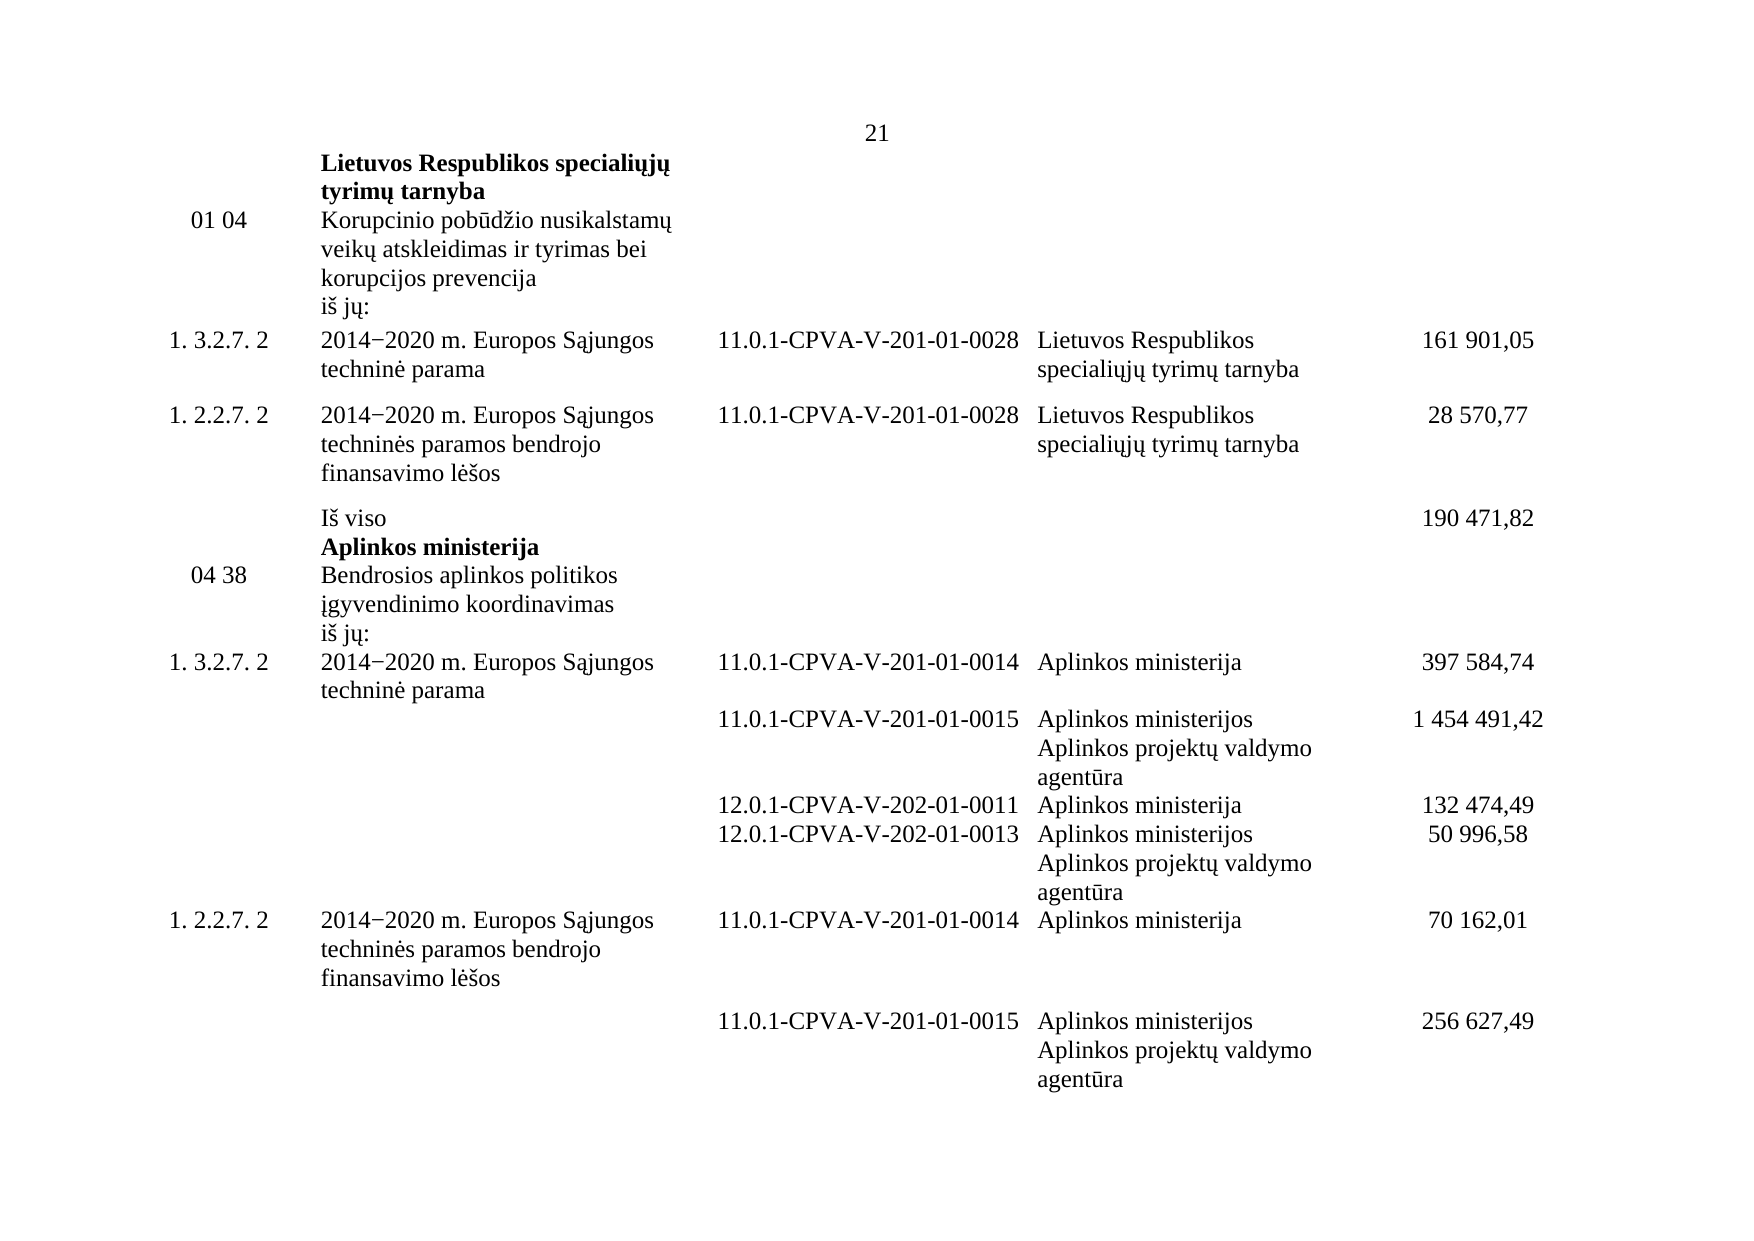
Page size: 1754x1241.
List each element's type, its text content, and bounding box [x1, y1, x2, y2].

table_cell 11.0.1-CPVA-V-201-01-0014 [701, 905, 1036, 1006]
table_cell [118, 503, 319, 532]
table_cell [319, 1006, 701, 1092]
table_cell [1341, 532, 1615, 560]
table_cell 190 471,82 [1341, 503, 1615, 532]
table_cell [1341, 148, 1615, 205]
table_cell [1036, 148, 1341, 205]
table_cell Aplinkos ministerijos Aplinkos projektų valdymo agentūra [1036, 1006, 1341, 1092]
table_cell [118, 532, 319, 560]
table_cell Aplinkos ministerija [1036, 647, 1341, 704]
table_cell [701, 560, 1036, 618]
table_cell 50 996,58 [1341, 819, 1615, 905]
table_cell [118, 148, 319, 205]
table_cell 01 04 [118, 205, 319, 325]
table_cell Aplinkos ministerija [319, 532, 701, 560]
table_cell [1036, 532, 1341, 560]
table_cell [319, 704, 701, 790]
table_cell [118, 819, 319, 905]
table_cell 2014−2020 m. Europos Sąjungos techninės paramos bendrojo finansavimo lėšos [319, 905, 701, 1006]
table_cell [701, 205, 1036, 325]
table_cell 12.0.1-CPVA-V-202-01-0011 [701, 790, 1036, 819]
table_cell [1036, 205, 1341, 325]
table_cell 2014−2020 m. Europos Sąjungos techninė parama [319, 647, 701, 704]
table_cell [118, 704, 319, 790]
table_cell 132 474,49 [1341, 790, 1615, 819]
table_cell 11.0.1-CPVA-V-201-01-0014 [701, 647, 1036, 704]
table_cell 397 584,74 [1341, 647, 1615, 704]
table_cell Aplinkos ministerijos Aplinkos projektų valdymo agentūra [1036, 704, 1341, 790]
table_cell [118, 1006, 319, 1092]
table_cell 2014−2020 m. Europos Sąjungos techninės paramos bendrojo finansavimo lėšos [319, 400, 701, 503]
table_cell 28 570,77 [1341, 400, 1615, 503]
table_cell Lietuvos Respublikos specialiųjų tyrimų tarnyba [1036, 400, 1341, 503]
table_cell Bendrosios aplinkos politikos įgyvendinimo koordinavimas [319, 560, 701, 618]
table_cell [701, 148, 1036, 205]
table_cell 2014−2020 m. Europos Sąjungos techninė parama [319, 325, 701, 400]
table_cell 11.0.1-CPVA-V-201-01-0028 [701, 325, 1036, 400]
table_cell [701, 503, 1036, 532]
table_cell [701, 618, 1036, 647]
table_cell iš jų: [319, 618, 701, 647]
table_cell Aplinkos ministerijos Aplinkos projektų valdymo agentūra [1036, 819, 1341, 905]
table_cell 11.0.1-CPVA-V-201-01-0028 [701, 400, 1036, 503]
table_cell [1341, 618, 1615, 647]
table_cell Lietuvos Respublikos specialiųjų tyrimų tarnyba [1036, 325, 1341, 400]
table_cell 161 901,05 [1341, 325, 1615, 400]
table_cell [118, 790, 319, 819]
table_cell 1. 2.2.7. 2 [118, 905, 319, 1006]
table_cell Korupcinio pobūdžio nusikalstamų veikų atskleidimas ir tyrimas bei korupcijos prevencija iš jų: [319, 205, 701, 325]
table_cell [1036, 560, 1341, 618]
table_cell [1036, 618, 1341, 647]
table_cell Aplinkos ministerija [1036, 790, 1341, 819]
table_cell 11.0.1-CPVA-V-201-01-0015 [701, 1006, 1036, 1092]
table_cell 04 38 [118, 560, 319, 618]
table_cell 1. 2.2.7. 2 [118, 400, 319, 503]
table_cell [1341, 205, 1615, 325]
table_cell 256 627,49 [1341, 1006, 1615, 1092]
table_cell 1. 3.2.7. 2 [118, 647, 319, 704]
table_cell [118, 618, 319, 647]
table_cell 1. 3.2.7. 2 [118, 325, 319, 400]
table_cell 11.0.1-CPVA-V-201-01-0015 [701, 704, 1036, 790]
table_cell Iš viso [319, 503, 701, 532]
table_cell [319, 819, 701, 905]
table_cell Aplinkos ministerija [1036, 905, 1341, 1006]
table_cell 1 454 491,42 [1341, 704, 1615, 790]
table_cell [701, 532, 1036, 560]
table_cell 12.0.1-CPVA-V-202-01-0013 [701, 819, 1036, 905]
table_cell 70 162,01 [1341, 905, 1615, 1006]
table_cell [1341, 560, 1615, 618]
table_cell [319, 790, 701, 819]
table_cell Lietuvos Respublikos specialiųjų tyrimų tarnyba [319, 148, 701, 205]
table_cell [1036, 503, 1341, 532]
